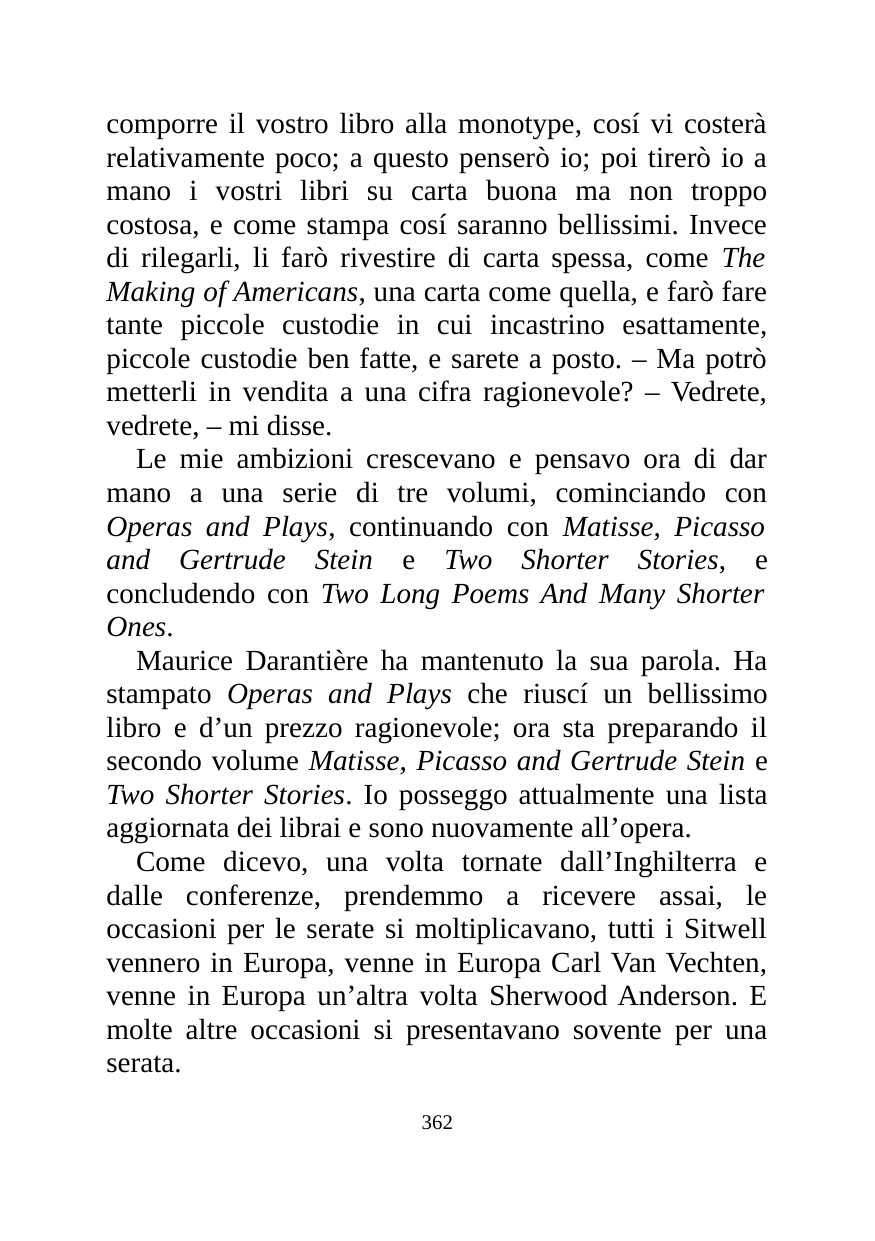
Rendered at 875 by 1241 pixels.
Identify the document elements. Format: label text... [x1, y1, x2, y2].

text Le mie ambizioni crescevano e pensavo ora di dar mano a una serie di tre volumi, cominciando con Operas and Plays, continuando con Matisse, Picasso and Gertrude Stein e Two Shorter Stories, e concludendo con Two Long Poems And Many Shorter Ones. [106, 442, 768, 643]
text Maurice Darantière ha mantenuto la sua parola. Ha stampato Operas and Plays che riuscí un bellissimo libro e d’un prezzo ragionevole; ora sta preparando il secondo volume Matisse, Picasso and Gertrude Stein e Two Shorter Stories. Io posseggo attualmente una lista aggiornata dei librai e sono nuovamente all’opera. [106, 643, 768, 844]
text Come dicevo, una volta tornate dall’Inghilterra e dalle conferenze, prendemmo a ricevere assai, le occasioni per le serate si moltiplicavano, tutti i Sitwell vennero in Europa, venne in Europa Carl Van Vechten, venne in Europa un’altra volta Sherwood Anderson. E molte altre occasioni si presentavano sovente per una serata. [106, 844, 768, 1079]
text comporre il vostro libro alla monotype, cosí vi costerà relativamente poco; a questo penserò io; poi tirerò io a mano i vostri libri su carta buona ma non troppo costosa, e come stampa cosí saranno bellissimi. Invece di rilegarli, li farò rivestire di carta spessa, come The Making of Americans, una carta come quella, e farò fare tante piccole custodie in cui incastrino esattamente, piccole custodie ben fatte, e sarete a posto. – Ma potrò metterli in vendita a una cifra ragionevole? – Vedrete, vedrete, – mi disse. [106, 106, 768, 442]
